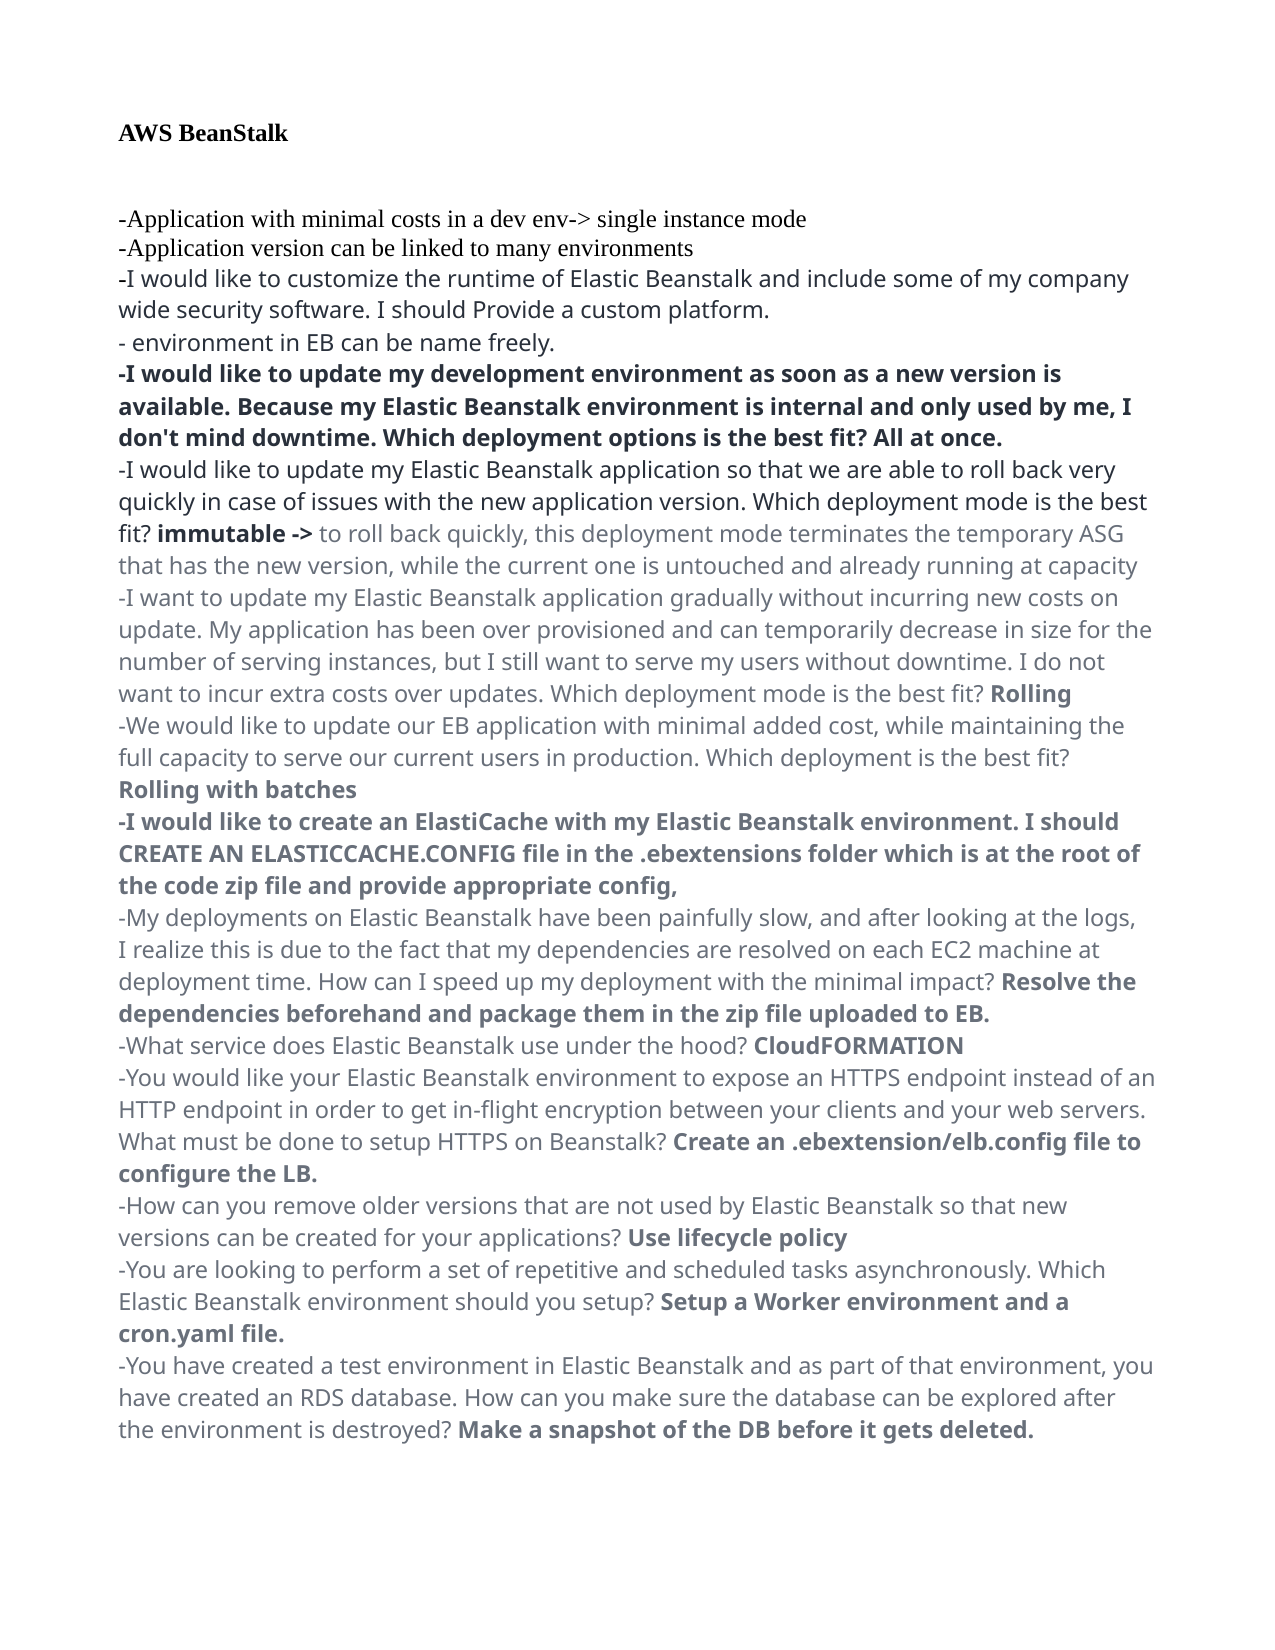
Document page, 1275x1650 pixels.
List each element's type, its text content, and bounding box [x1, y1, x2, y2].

text -I would like to create an ElastiCache with my Elastic Beanstalk environment. I should CREATE AN ELASTICCACHE.CONFIG file in the .ebextensions folder which is at the root of the code zip file and provide appropriate config, [118, 806, 1157, 901]
text -How can you remove older versions that are not used by Elastic Beanstalk so that new versions can be created for your applications? Use lifecycle policy [118, 1189, 1157, 1253]
text -You are looking to perform a set of repetitive and scheduled tasks asynchronously. Which Elastic Beanstalk environment should you setup? Setup a Worker environment and a cron.yaml file. [118, 1253, 1157, 1349]
text -What service does Elastic Beanstalk use under the hood? CloudFORMATION [118, 1029, 1157, 1061]
text -You would like your Elastic Beanstalk environment to expose an HTTPS endpoint instead of an HTTP endpoint in order to get in-flight encryption between your clients and your web servers. What must be done to setup HTTPS on Beanstalk? Create an .ebextension/elb.config file to configure the LB. [118, 1061, 1157, 1189]
text -Application version can be linked to many environments [118, 233, 1157, 262]
text -I would like to customize the runtime of Elastic Beanstalk and include some of my company wide security software. I should Provide a custom platform. [118, 262, 1157, 326]
text -You have created a test environment in Elastic Beanstalk and as part of that environment, you have created an RDS database. How can you make sure the database can be explored after the environment is destroyed? Make a snapshot of the DB before it gets deleted. [118, 1349, 1157, 1445]
text -I would like to update my development environment as soon as a new version is available. Because my Elastic Beanstalk environment is internal and only used by me, I don't mind downtime. Which deployment options is the best fit? All at once. [118, 358, 1157, 454]
text -Application with minimal costs in a dev env-> single instance mode [118, 204, 1157, 233]
text -I want to update my Elastic Beanstalk application gradually without incurring new costs on update. My application has been over provisioned and can temporarily decrease in size for the number of serving instances, but I still want to serve my users without downtime. I do not want to incur extra costs over updates. Which deployment mode is the best fit? Rolling [118, 582, 1157, 709]
text - environment in EB can be name freely. [118, 326, 1157, 358]
text -I would like to update my Elastic Beanstalk application so that we are able to roll back very quickly in case of issues with the new application version. Which deployment mode is the best fit? immutable -> to roll back quickly, this deployment mode terminates the temporary ASG that has the new version, while the current one is untouched and already running at capacity [118, 454, 1157, 582]
text -We would like to update our EB application with minimal added cost, while maintaining the full capacity to serve our current users in production. Which deployment is the best fit? Rolling with batches [118, 709, 1157, 806]
text AWS BeanStalk [118, 118, 1157, 147]
text -My deployments on Elastic Beanstalk have been painfully slow, and after looking at the logs, I realize this is due to the fact that my dependencies are resolved on each EC2 machine at deployment time. How can I speed up my deployment with the minimal impact? Resolve the dependencies beforehand and package them in the zip file uploaded to EB. [118, 901, 1157, 1029]
